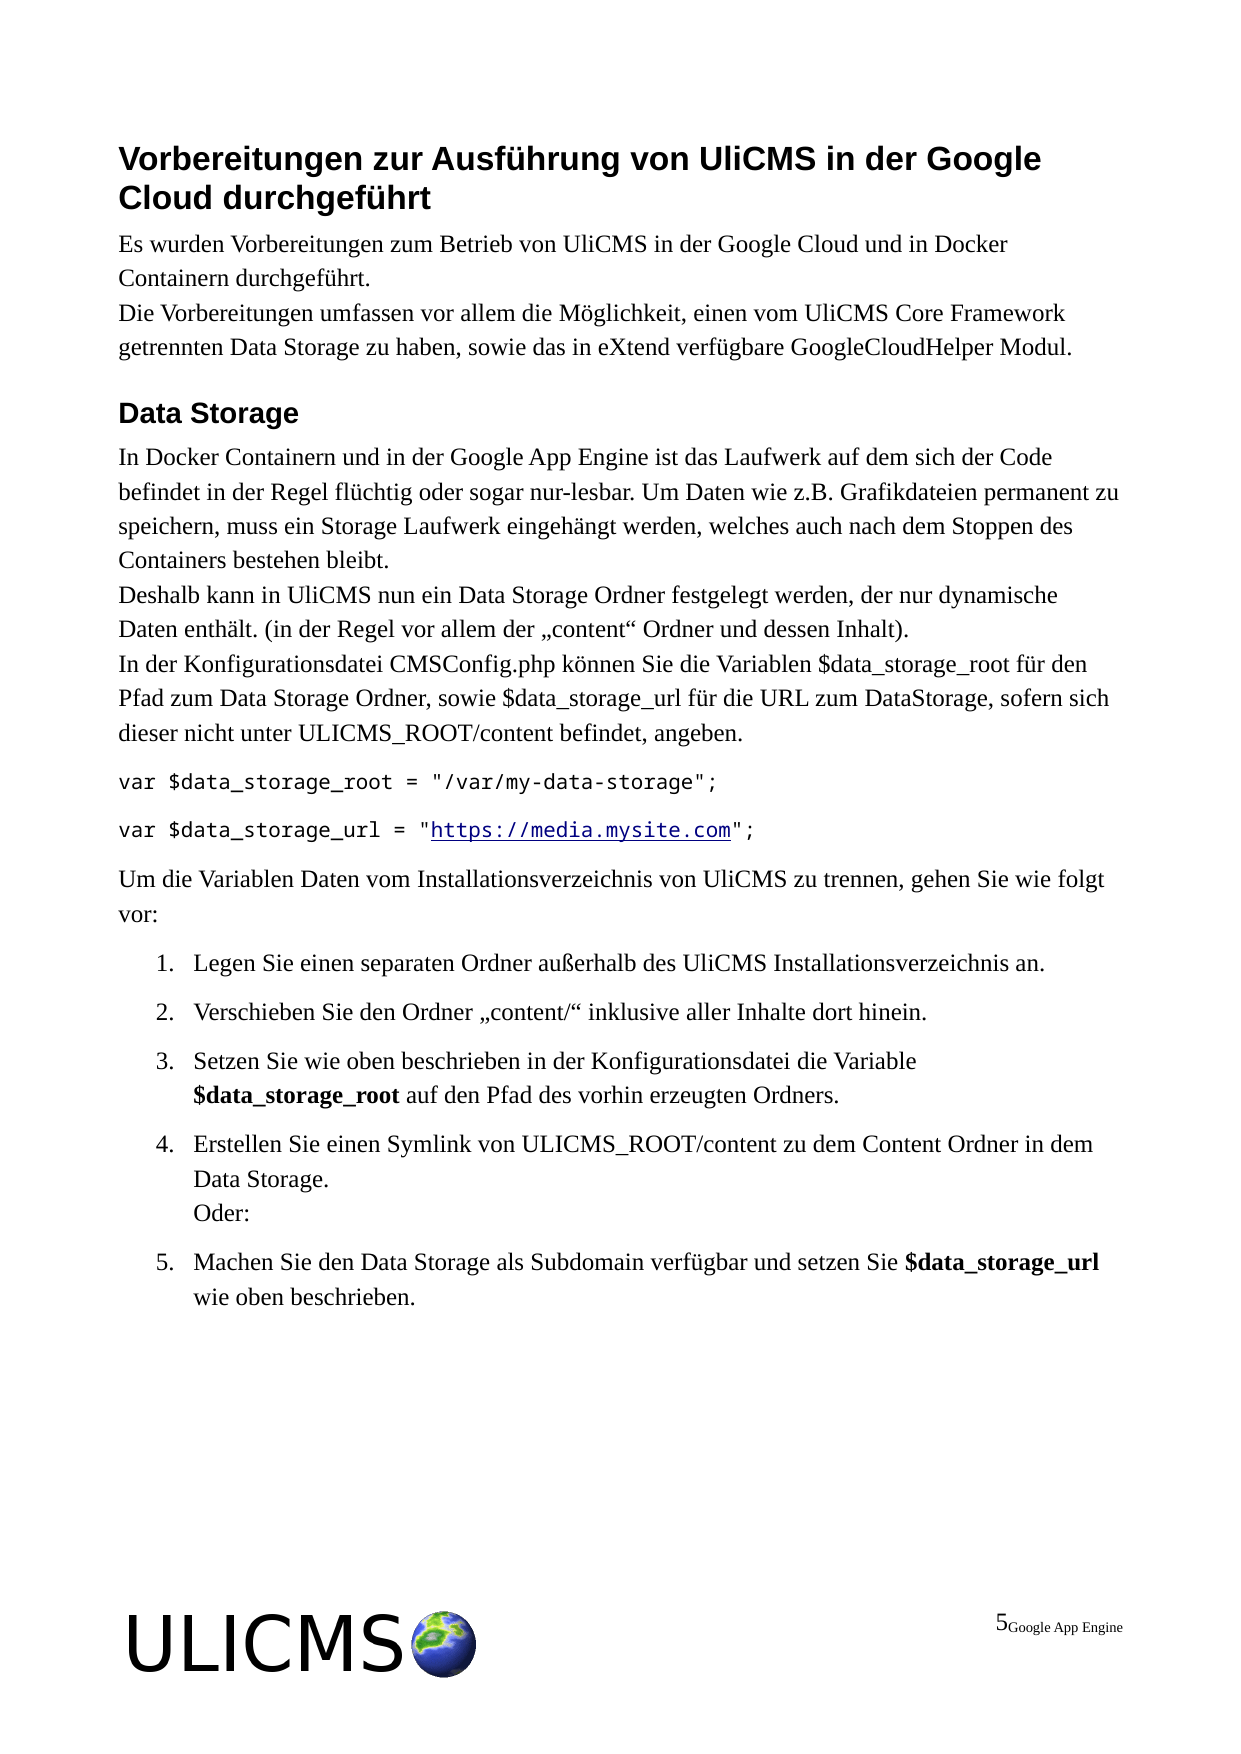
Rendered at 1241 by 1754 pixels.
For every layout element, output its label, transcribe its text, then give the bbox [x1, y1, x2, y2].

list Machen Sie den Data Storage als Subdomain verfügbar und setzen Sie $data_storage_url wie oben beschrieben. [156, 1247, 1123, 1311]
list Setzen Sie wie oben beschrieben in der Konfigurationsdatei die Variable $data_storage_root auf den Pfad des vorhin erzeugten Ordners. [156, 1046, 1123, 1109]
list Legen Sie einen separaten Ordner außerhalb des UliCMS Installationsverzeichnis an. [156, 948, 1123, 977]
picture [118, 1607, 479, 1681]
subtitle Data Storage [118, 396, 1123, 429]
list Verschieben Sie den Ordner „content/“ inklusive aller Inhalte dort hinein. [156, 997, 1123, 1026]
text Um die Variablen Daten vom Installationsverzeichnis von UliCMS zu trennen, gehen Sie wie folgt vor: [118, 864, 1123, 927]
text In Docker Containern und in der Google App Engine ist das Laufwerk auf dem sich der Code befindet in der Regel flüchtig oder sogar nur-lesbar. Um Daten wie z.B. Grafikdateien permanent zu speichern, muss ein Storage Laufwerk eingehängt werden, welches auch nach dem Stoppen des Containers bestehen bleibt. Deshalb kann in UliCMS nun ein Data Storage Ordner festgelegt werden, der nur dynamische Daten enthält. (in der Regel vor allem der „content“ Ordner und dessen Inhalt). In der Konfigurationsdatei CMSConfig.php können Sie die Variablen $data_storage_root für den Pfad zum Data Storage Ordner, sowie $data_storage_url für die URL zum DataStorage, sofern sich dieser nicht unter ULICMS_ROOT/content befindet, angeben. [118, 442, 1123, 747]
text var $data_storage_url = "https://media.mysite.com"; [118, 816, 1123, 844]
subtitle Vorbereitungen zur Ausführung von UliCMS in der Google Cloud durchgeführt [118, 139, 1123, 216]
list Erstellen Sie einen Symlink von ULICMS_ROOT/content zu dem Content Ordner in dem Data Storage. Oder: [156, 1129, 1123, 1227]
text var $data_storage_root = "/var/my-data-storage"; [118, 767, 1123, 795]
text Es wurden Vorbereitungen zum Betrieb von UliCMS in der Google Cloud und in Docker Containern durchgeführt. Die Vorbereitungen umfassen vor allem die Möglichkeit, einen vom UliCMS Core Framework getrennten Data Storage zu haben, sowie das in eXtend verfügbare GoogleCloudHelper Modul. [118, 229, 1123, 361]
